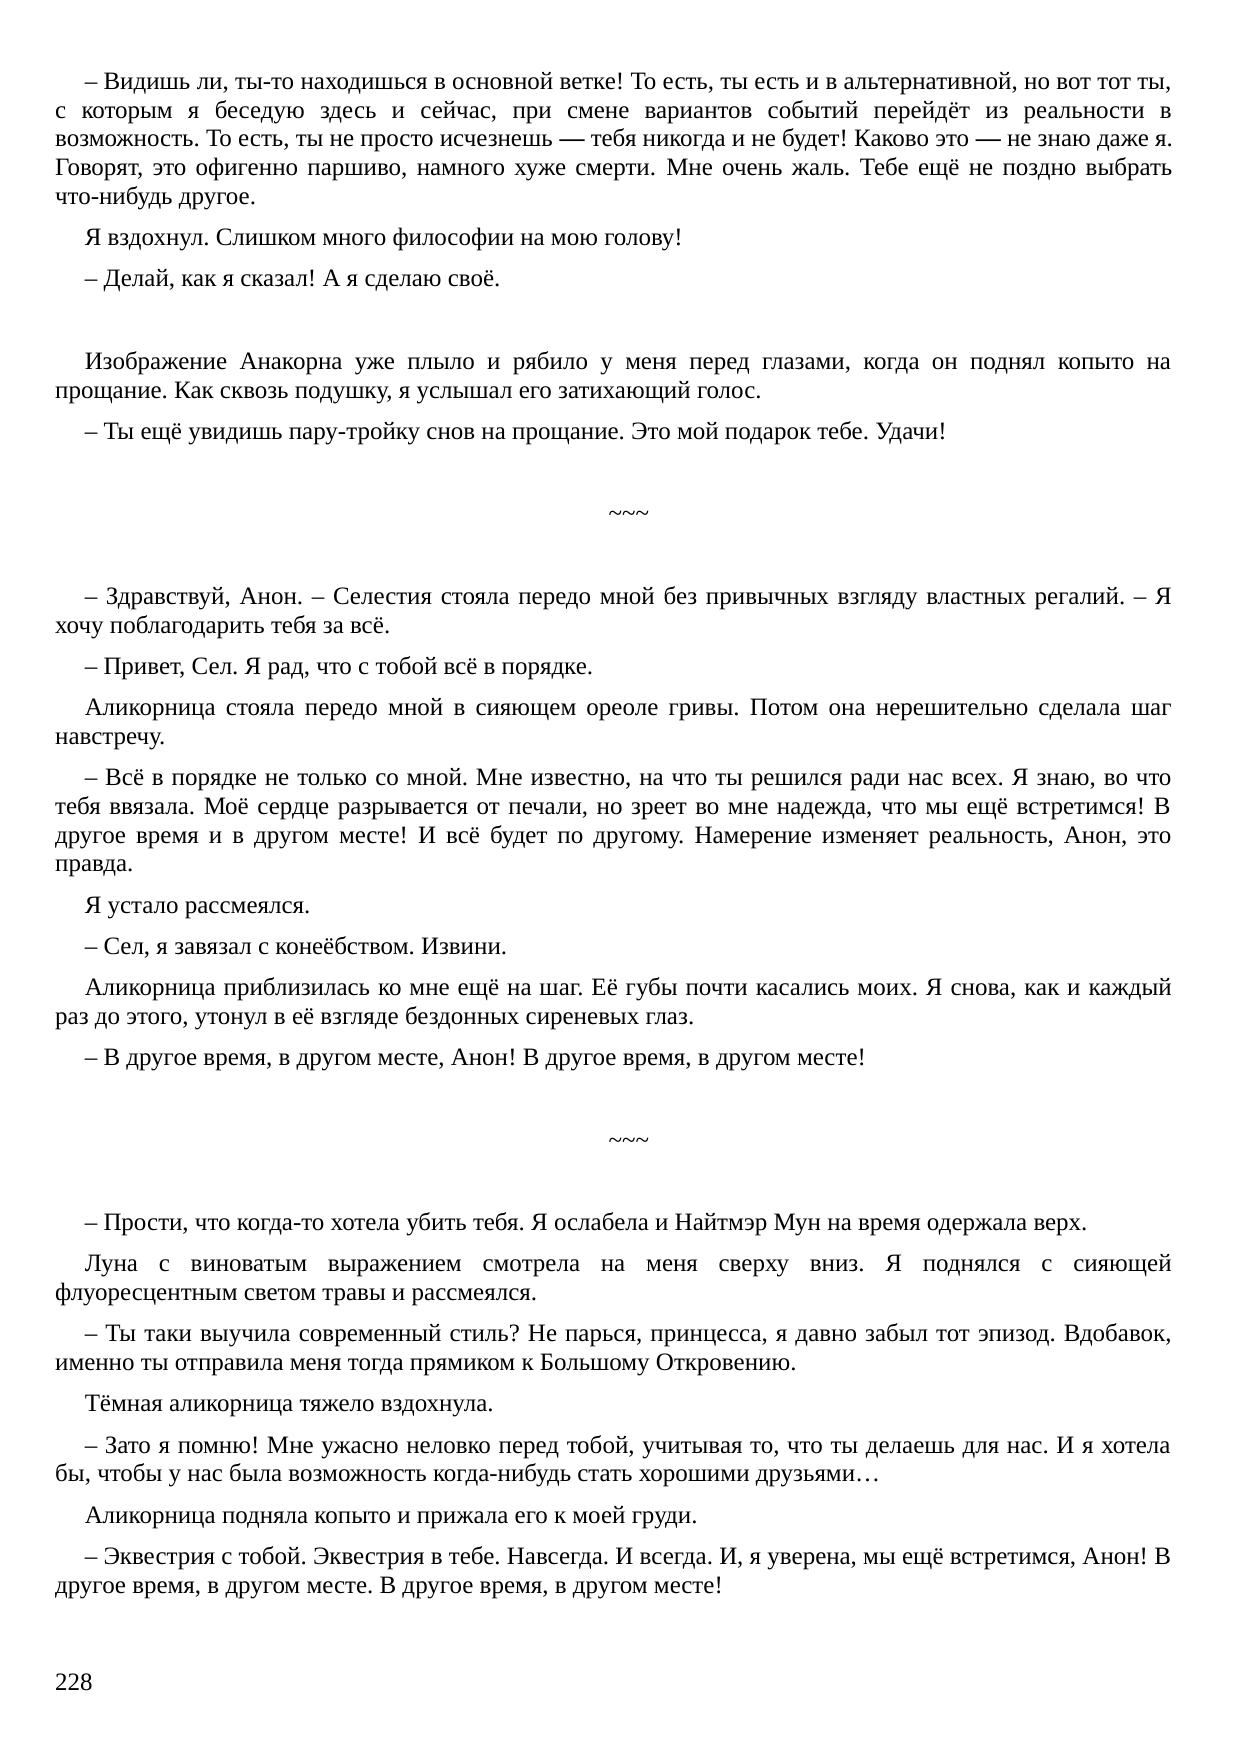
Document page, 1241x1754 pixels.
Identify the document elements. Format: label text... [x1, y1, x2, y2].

text – Эквестрия с тобой. Эквестрия в тебе. Навсегда. И всегда. И, я уверена, мы ещё встретимся, Анон! В другое время, в другом месте. В другое время, в другом месте! [55, 1541, 1173, 1598]
text – Видишь ли, ты-то находишься в основной ветке! То есть, ты есть и в альтернативной, но вот тот ты, с которым я беседую здесь и сейчас, при смене вариантов событий перейдёт из реальности в возможность. То есть, ты не просто исчезнешь — тебя никогда и не будет! Каково это — не знаю даже я. Говорят, это офигенно паршиво, намного хуже смерти. Мне очень жаль. Тебе ещё не поздно выбрать что-нибудь другое. [55, 66, 1173, 210]
text – Ты таки выучила современный стиль? Не парься, принцесса, я давно забыл тот эпизод. Вдобавок, именно ты отправила меня тогда прямиком к Большому Откровению. [55, 1318, 1173, 1376]
text ~~~ [55, 1125, 1173, 1153]
text – Здравствуй, Анон. – Селестия стояла передо мной без привычных взгляду властных регалий. – Я хочу поблагодарить тебя за всё. [55, 581, 1173, 638]
text – Делай, как я сказал! А я сделаю своё. [55, 263, 1173, 292]
text Аликорница подняла копыто и прижала его к моей груди. [55, 1500, 1173, 1528]
text ~~~ [55, 498, 1173, 527]
text Я вздохнул. Слишком много философии на мою голову! [55, 222, 1173, 251]
text – Привет, Сел. Я рад, что с тобой всё в порядке. [55, 651, 1173, 680]
text Аликорница приблизилась ко мне ещё на шаг. Её губы почти касались моих. Я снова, как и каждый раз до этого, утонул в её взгляде бездонных сиреневых глаз. [55, 972, 1173, 1030]
text Изображение Анакорна уже плыло и рябило у меня перед глазами, когда он поднял копыто на прощание. Как сквозь подушку, я услышал его затихающий голос. [55, 346, 1173, 403]
text – В другое время, в другом месте, Анон! В другое время, в другом месте! [55, 1042, 1173, 1071]
text – Сел, я завязал с конеёбством. Извини. [55, 931, 1173, 960]
text – Зато я помню! Мне ужасно неловко перед тобой, учитывая то, что ты делаешь для нас. И я хотела бы, чтобы у нас была возможность когда-нибудь стать хорошими друзьями… [55, 1430, 1173, 1487]
text Тёмная аликорница тяжело вздохнула. [55, 1388, 1173, 1417]
text – Ты ещё увидишь пару-тройку снов на прощание. Это мой подарок тебе. Удачи! [55, 416, 1173, 445]
text Луна с виноватым выражением смотрела на меня сверху вниз. Я поднялся с сияющей флуоресцентным светом травы и рассмеялся. [55, 1248, 1173, 1306]
text Аликорница стояла передо мной в сияющем ореоле гривы. Потом она нерешительно сделала шаг навстречу. [55, 692, 1173, 750]
text – Прости, что когда-то хотела убить тебя. Я ослабела и Найтмэр Мун на время одержала верх. [55, 1207, 1173, 1236]
text – Всё в порядке не только со мной. Мне известно, на что ты решился ради нас всех. Я знаю, во что тебя ввязала. Моё сердце разрывается от печали, но зреет во мне надежда, что мы ещё встретимся! В другое время и в другом месте! И всё будет по другому. Намерение изменяет реальность, Анон, это правда. [55, 762, 1173, 877]
text Я устало рассмеялся. [55, 890, 1173, 918]
